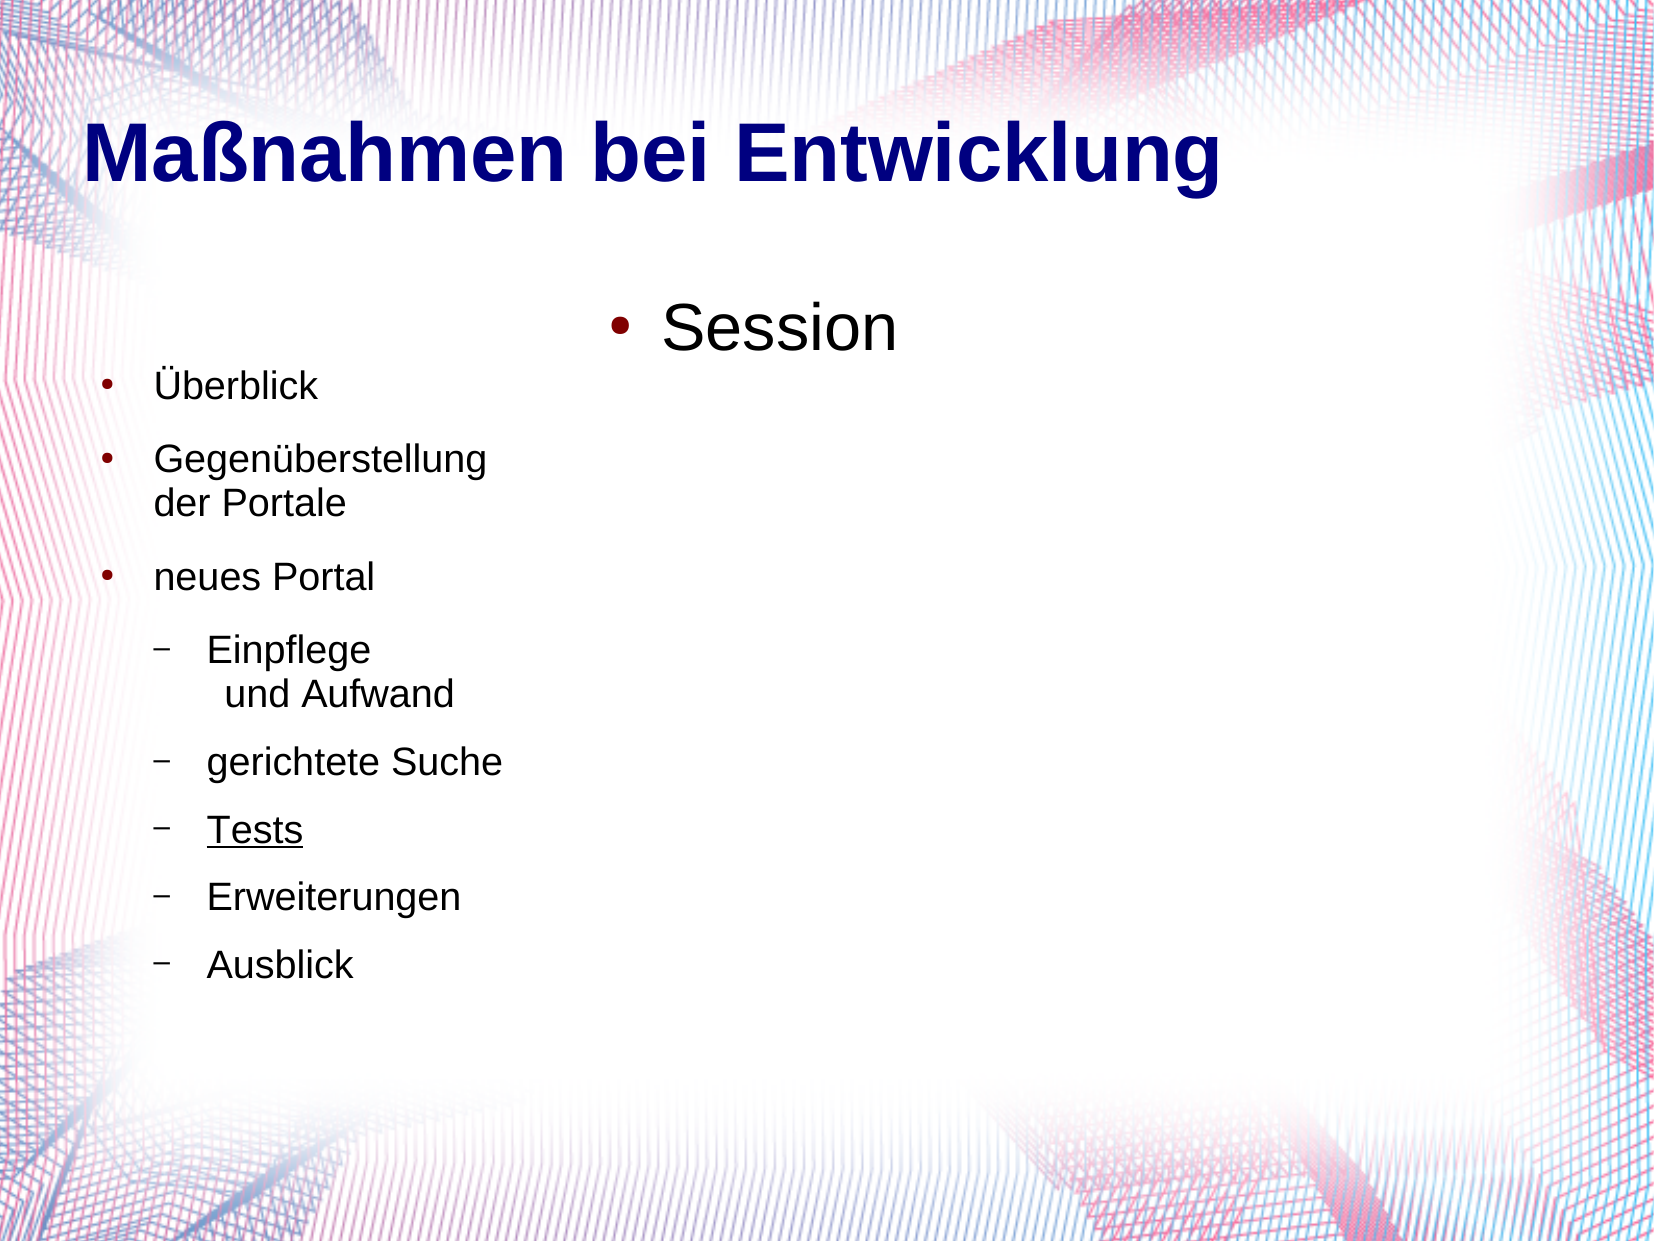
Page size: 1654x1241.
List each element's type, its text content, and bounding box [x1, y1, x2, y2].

list Überblick Gegenüberstellung der Portale neues Portal Einpflege und Aufwand gerichtete Suche Tests Erweiterungen Ausblick [82, 290, 520, 1109]
picture [0, 0, 1654, 1241]
list Session [590, 290, 1572, 1109]
title Maßnahmen bei Entwicklung [82, 49, 1571, 257]
